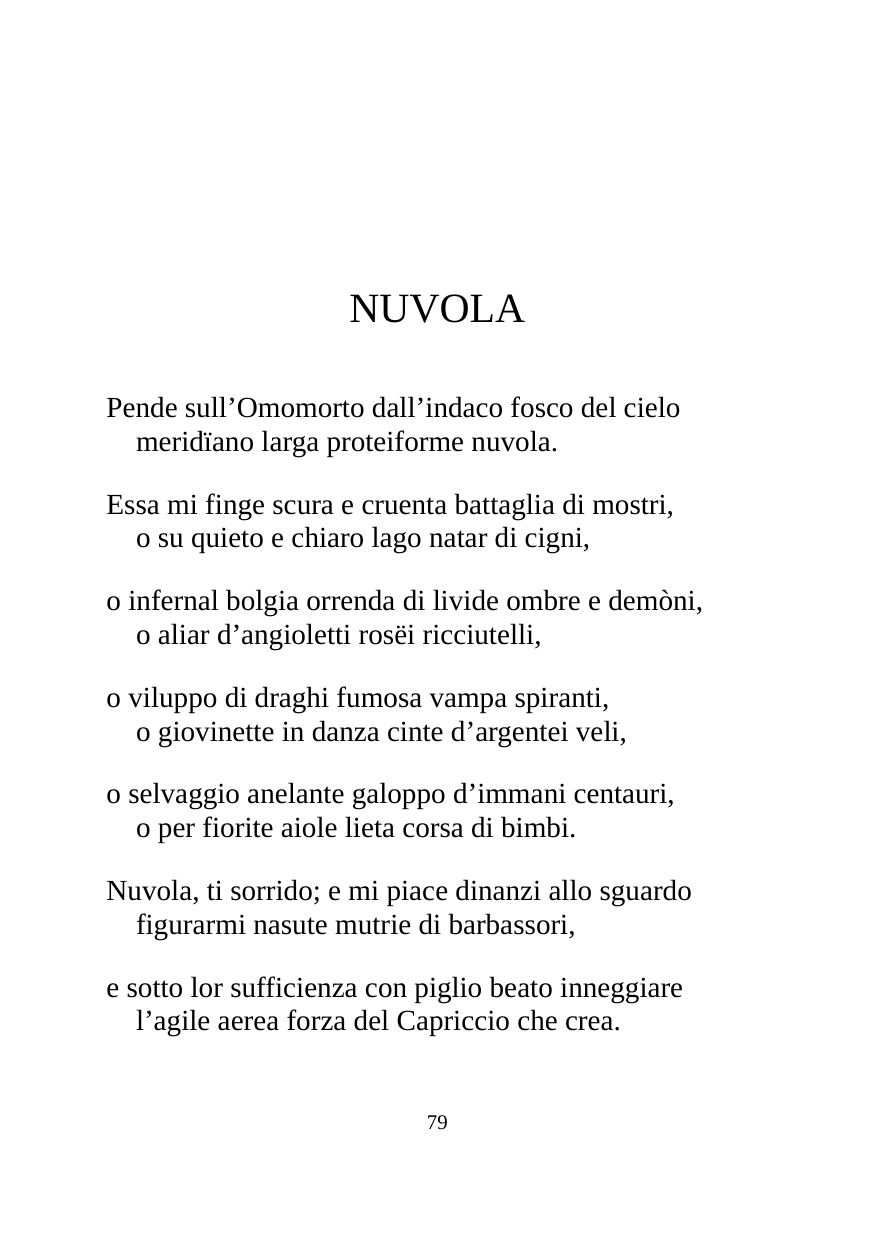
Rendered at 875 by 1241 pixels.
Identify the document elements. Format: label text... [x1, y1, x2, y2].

text o selvaggio anelante galoppo d’immani centauri, o per fiorite aiole lieta corsa di bimbi. [106, 777, 768, 844]
text o infernal bolgia orrenda di livide ombre e demòni, o aliar d’angioletti rosëi ricciutelli, [106, 583, 768, 651]
text e sotto lor sufficienza con piglio beato inneggiare l’agile aerea forza del Capriccio che crea. [106, 970, 768, 1037]
text o viluppo di draghi fumosa vampa spiranti, o giovinette in danza cinte d’argentei veli, [106, 680, 768, 747]
subtitle NUVOLA [106, 283, 768, 331]
text Nuvola, ti sorrido; e mi piace dinanzi allo sguardo figurarmi nasute mutrie di barbassori, [106, 873, 768, 940]
text Pende sull’Omomorto dall’indaco fosco del cielo meridïano larga proteiforme nuvola. [106, 390, 768, 457]
text Essa mi finge scura e cruenta battaglia di mostri, o su quieto e chiaro lago natar di cigni, [106, 487, 768, 554]
